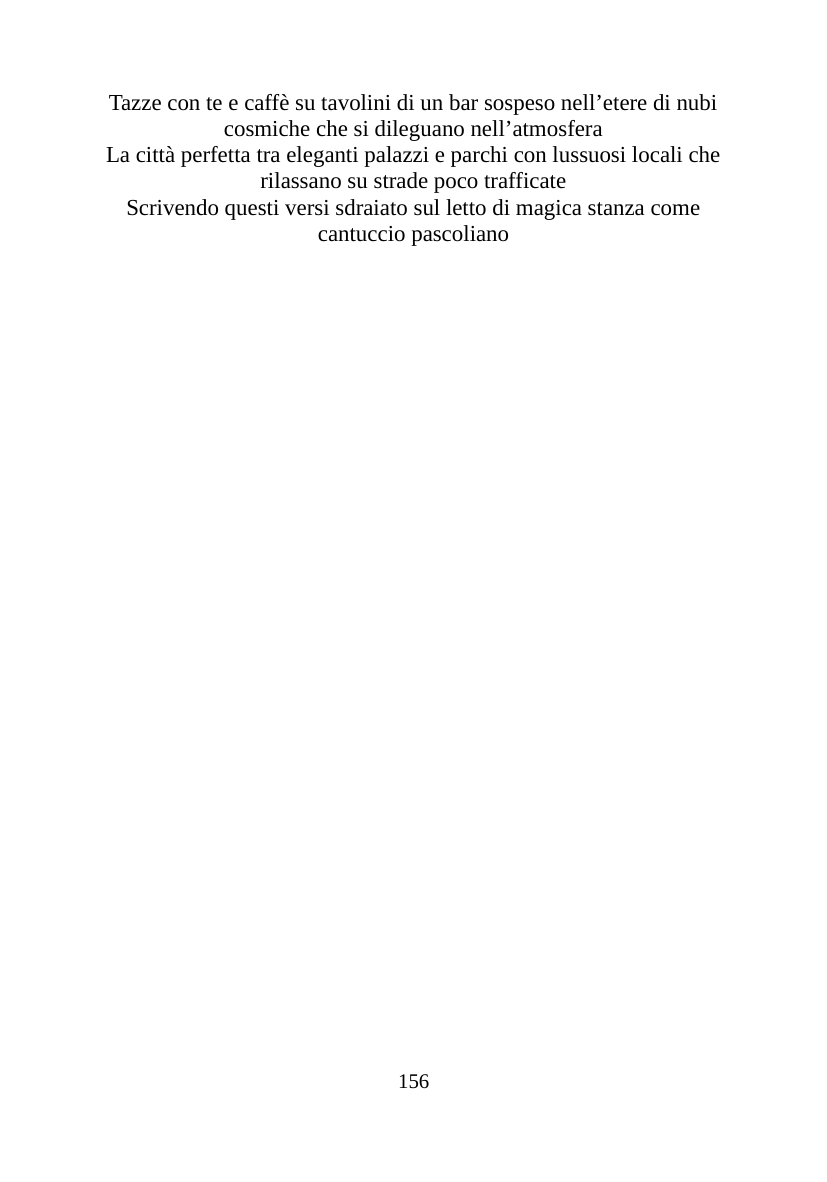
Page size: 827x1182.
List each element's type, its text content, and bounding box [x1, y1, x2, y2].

text La città perfetta tra eleganti palazzi e parchi con lussuosi locali che rilassano su strade poco trafficate [88, 141, 738, 194]
text Scrivendo questi versi sdraiato sul letto di magica stanza come cantuccio pascoliano [88, 194, 738, 247]
text Tazze con te e caffè su tavolini di un bar sospeso nell’etere di nubi cosmiche che si dileguano nell’atmosfera [88, 88, 738, 141]
